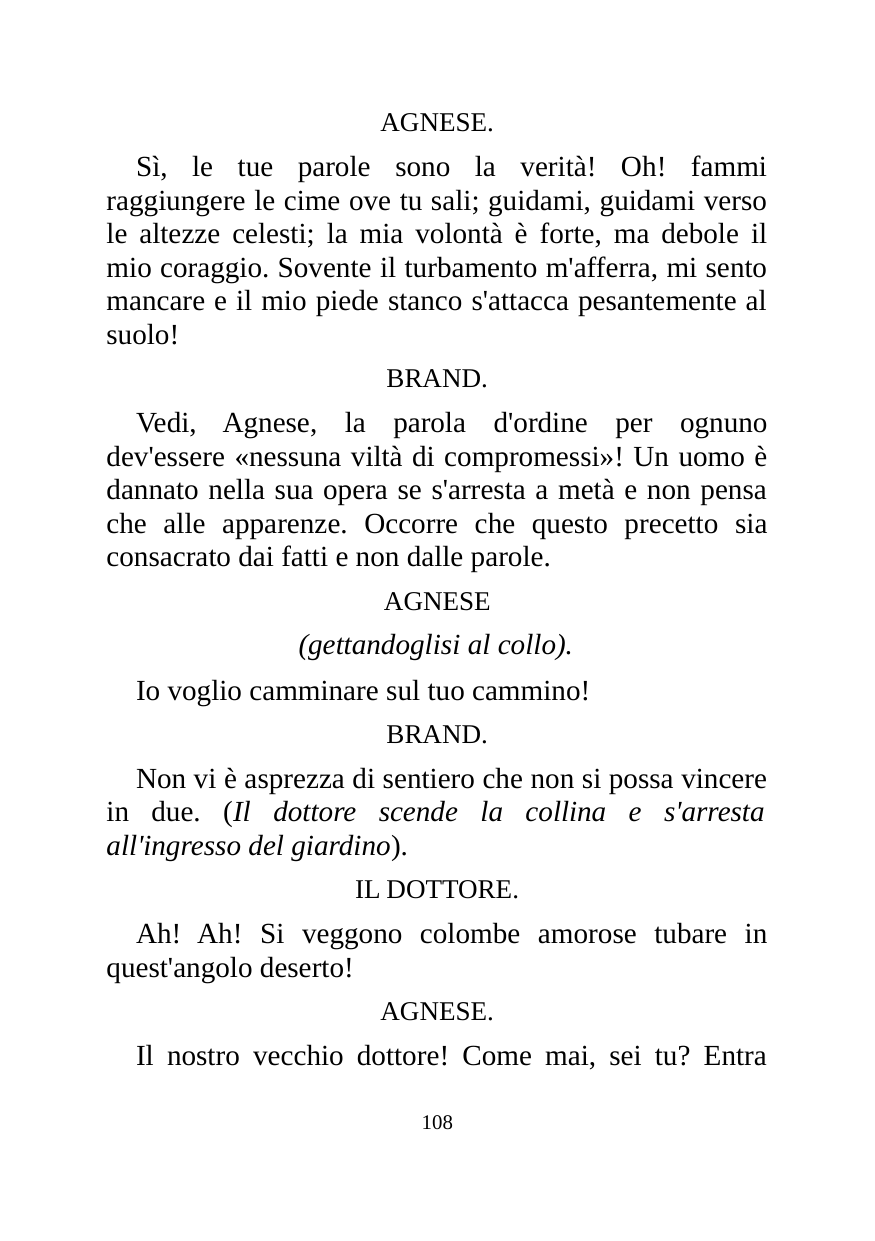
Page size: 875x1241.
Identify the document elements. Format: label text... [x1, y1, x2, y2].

text AGNESE [106, 584, 768, 616]
text (gettandoglisi al collo). [106, 627, 768, 661]
text Ah! Ah! Si veggono colombe amorose tubare in quest'angolo deserto! [106, 916, 768, 983]
text Sì, le tue parole sono la verità! Oh! fammi raggiungere le cime ove tu sali; guidami, guidami verso le altezze celesti; la mia volontà è forte, ma debole il mio coraggio. Sovente il turbamento m'afferra, mi sento mancare e il mio piede stanco s'attacca pesantemente al suolo! [106, 149, 768, 350]
text BRAND. [106, 362, 768, 393]
text Io voglio camminare sul tuo cammino! [106, 673, 768, 706]
text Il nostro vecchio dottore! Come mai, sei tu? Entra [106, 1038, 768, 1072]
text AGNESE. [106, 995, 768, 1026]
text BRAND. [106, 718, 768, 749]
text Non vi è asprezza di sentiero che non si possa vincere in due. (Il dottore scende la collina e s'arresta all'ingresso del giardino). [106, 761, 768, 862]
text AGNESE. [106, 106, 768, 137]
text IL DOTTORE. [106, 873, 768, 904]
text Vedi, Agnese, la parola d'ordine per ognuno dev'essere «nessuna viltà di compromessi»! Un uomo è dannato nella sua opera se s'arresta a metà e non pensa che alle apparenze. Occorre che questo precetto sia consacrato dai fatti e non dalle parole. [106, 405, 768, 573]
